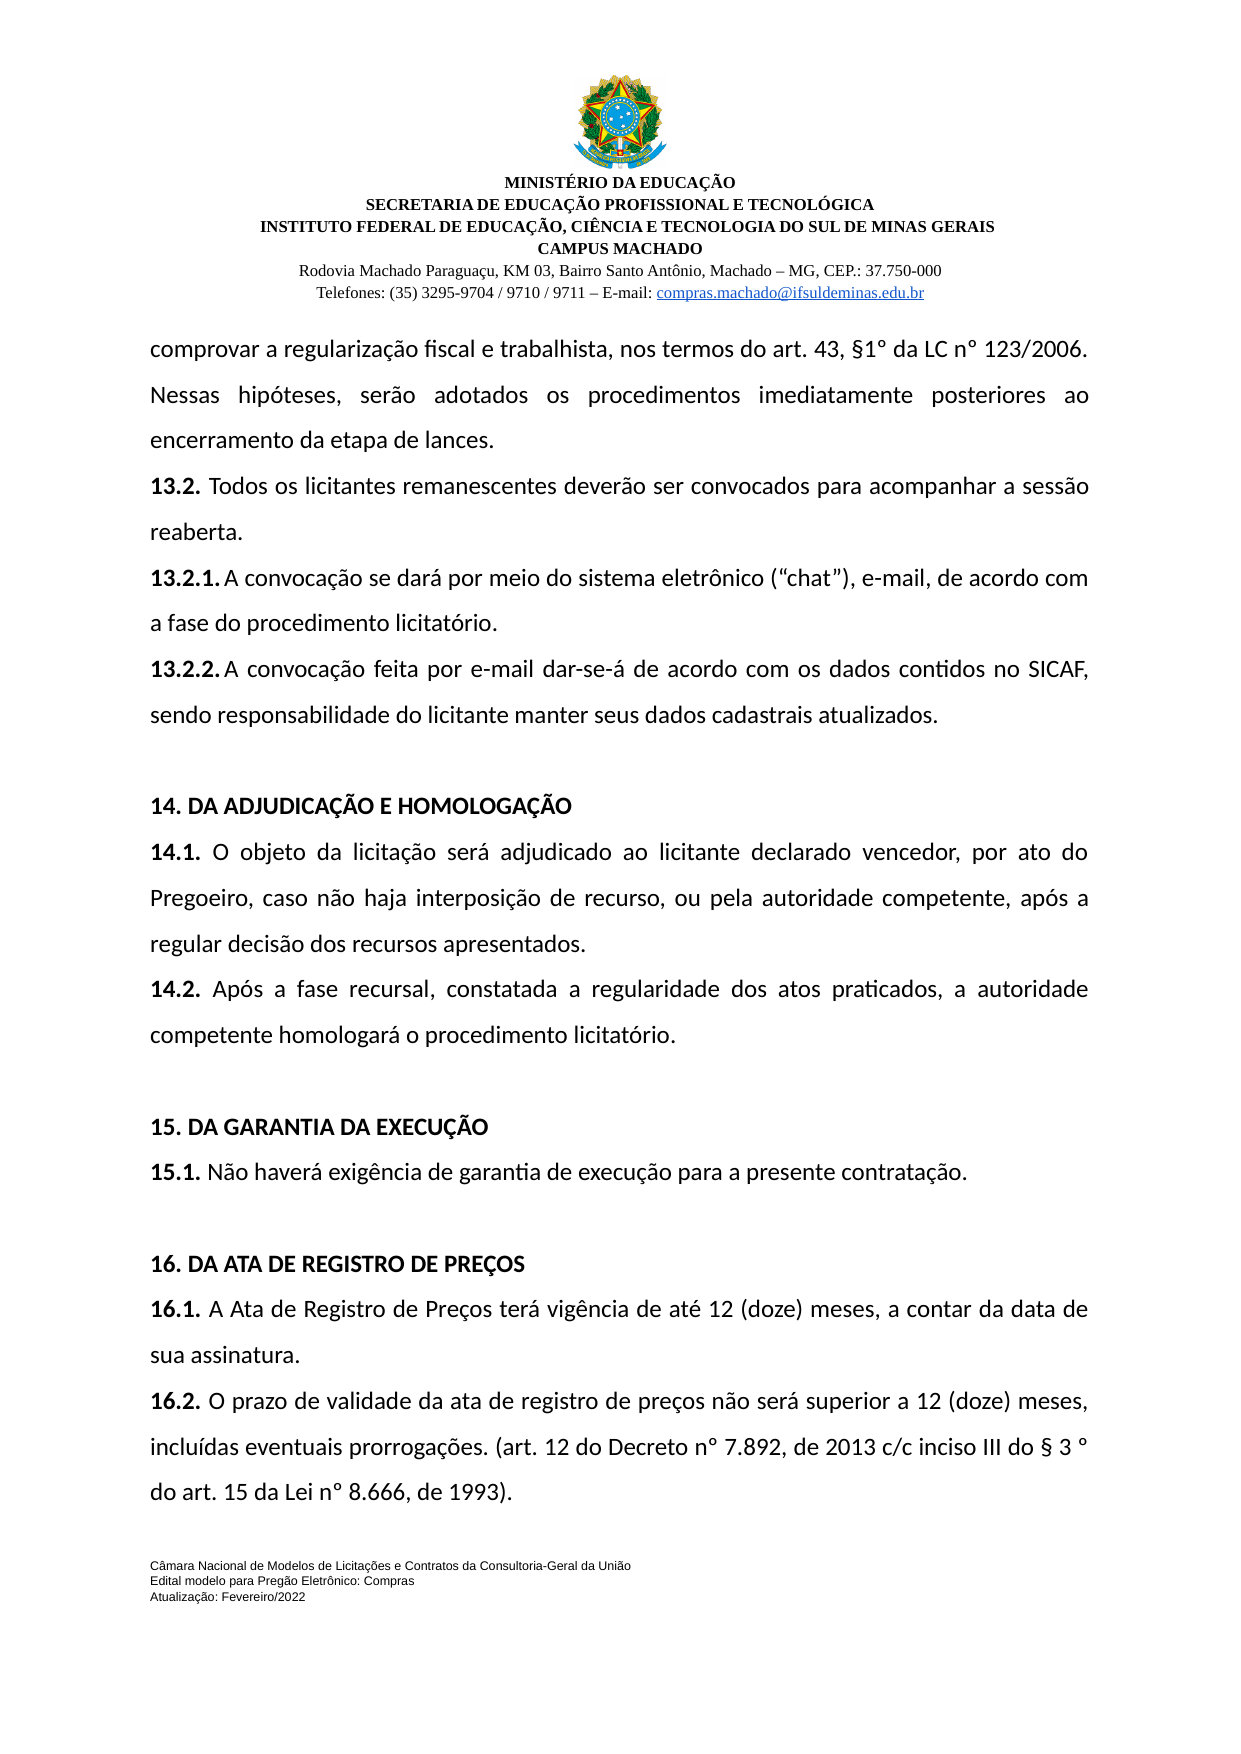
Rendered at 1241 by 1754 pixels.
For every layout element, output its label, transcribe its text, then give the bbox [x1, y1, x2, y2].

text 13.2.2. A convocação feita por e-mail dar-se-á de acordo com os dados contidos no SICAF, sendo responsabilidade do licitante manter seus dados cadastrais atualizados. [150, 653, 1090, 729]
text comprovar a regularização fiscal e trabalhista, nos termos do art. 43, §1º da LC nº 123/2006. Nessas hipóteses, serão adotados os procedimentos imediatamente posteriores ao encerramento da etapa de lances. [150, 333, 1090, 455]
text 15.1. Não haverá exigência de garantia de execução para a presente contratação. [150, 1156, 1090, 1187]
picture [573, 75, 667, 169]
text 15. DA GARANTIA DA EXECUÇÃO [150, 1111, 1090, 1141]
text 14.1. O objeto da licitação será adjudicado ao licitante declarado vencedor, por ato do Pregoeiro, caso não haja interposição de recurso, ou pela autoridade competente, após a regular decisão dos recursos apresentados. [150, 836, 1090, 958]
text 16.1. A Ata de Registro de Preços terá vigência de até 12 (doze) meses, a contar da data de sua assinatura. [150, 1293, 1090, 1370]
text 16. DA ATA DE REGISTRO DE PREÇOS [150, 1248, 1090, 1278]
picture [639, 150, 650, 156]
picture [613, 164, 628, 169]
text 16.2. O prazo de validade da ata de registro de preços não será superior a 12 (doze) meses, incluídas eventuais prorrogações. (art. 12 do Decreto nº 7.892, de 2013 c/c inciso III do § 3 º do art. 15 da Lei nº 8.666, de 1993). [150, 1385, 1090, 1507]
text 14. DA ADJUDICAÇÃO E HOMOLOGAÇÃO [150, 791, 1090, 821]
text 13.2. Todos os licitantes remanescentes deverão ser convocados para acompanhar a sessão reaberta. [150, 470, 1090, 547]
text 13.2.1. A convocação se dará por meio do sistema eletrônico (“chat”), e-mail, de acordo com a fase do procedimento licitatório. [150, 562, 1090, 638]
text 14.2. Após a fase recursal, constatada a regularidade dos atos praticados, a autoridade competente homologará o procedimento licitatório. [150, 973, 1090, 1050]
